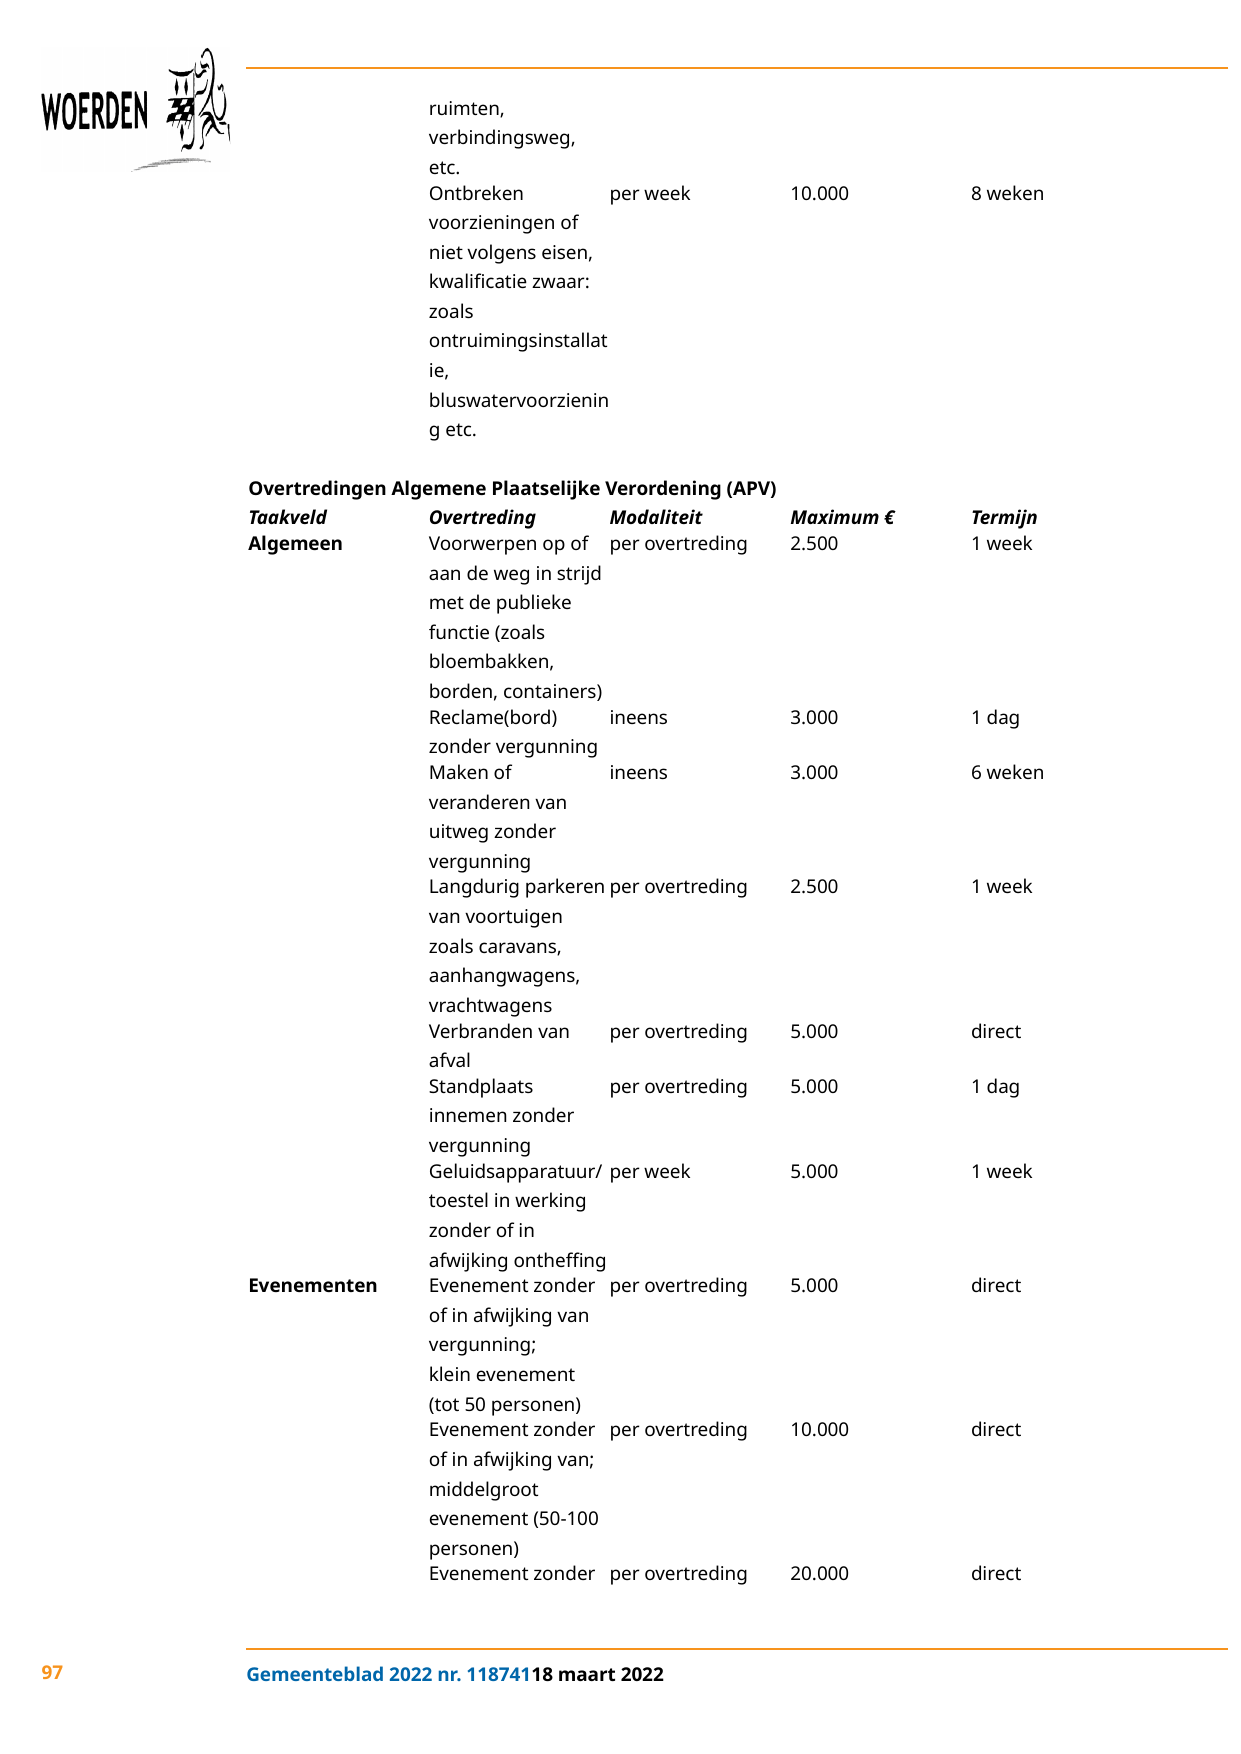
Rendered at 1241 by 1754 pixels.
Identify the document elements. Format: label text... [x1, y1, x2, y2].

table_cell 3.000 [790, 704, 971, 759]
table_cell 1 week [971, 530, 1152, 704]
table_cell Verbranden van afval [429, 1018, 609, 1073]
table_cell [790, 95, 971, 180]
table_cell per overtreding [609, 1073, 790, 1158]
table_cell 10.000 [790, 1417, 971, 1561]
table_cell [248, 1158, 429, 1272]
table_cell 1 dag [971, 704, 1152, 759]
table_header Termijn [971, 505, 1152, 530]
table_cell [248, 759, 429, 874]
table_cell 1 week [971, 874, 1152, 1018]
table_cell [248, 95, 429, 180]
table_cell [971, 95, 1152, 180]
table_cell per overtreding [609, 1018, 790, 1073]
table_header Modaliteit [609, 505, 790, 530]
table_cell 10.000 [790, 180, 971, 442]
table_header Maximum € [790, 505, 971, 530]
table_cell Voorwerpen op of aan de weg in strijd met de publieke functie (zoals bloembakken, borden, containers) [429, 530, 609, 704]
table_cell [609, 95, 790, 180]
table_cell Evenement zonder of in afwijking van vergunning; klein evenement (tot 50 personen) [429, 1273, 609, 1417]
table_cell Evenement zonder of in afwijking van; middelgroot evenement (50-100 personen) [429, 1417, 609, 1561]
table_cell 5.000 [790, 1273, 971, 1417]
table_cell 2.500 [790, 530, 971, 704]
table_cell 2.500 [790, 874, 971, 1018]
table_cell per overtreding [609, 874, 790, 1018]
table_cell ruimten, verbindingsweg, etc. [429, 95, 609, 180]
table_cell [248, 1417, 429, 1561]
table_cell Ontbreken voorzieningen of niet volgens eisen, kwalificatie zwaar: zoals ontruimingsinstallatie, bluswatervoorziening etc. [429, 180, 609, 442]
table_cell direct [971, 1273, 1152, 1417]
table_cell per overtreding [609, 1273, 790, 1417]
table_cell [248, 1073, 429, 1158]
table_cell Geluidsapparatuur/ toestel in werking zonder of in afwijking ontheffing [429, 1158, 609, 1272]
text Overtredingen Algemene Plaatselijke Verordening (APV) [248, 475, 1152, 501]
table_cell per week [609, 180, 790, 442]
table_header Taakveld [248, 505, 429, 530]
table_cell [248, 1561, 429, 1586]
table_cell [248, 704, 429, 759]
table_cell 5.000 [790, 1158, 971, 1272]
table_cell [248, 180, 429, 442]
table_cell [248, 1018, 429, 1073]
table_header Overtreding [429, 505, 609, 530]
table_cell Maken of veranderen van uitweg zonder vergunning [429, 759, 609, 874]
picture [41, 47, 231, 172]
table_cell 5.000 [790, 1073, 971, 1158]
table_cell ineens [609, 759, 790, 874]
table_cell Reclame(bord) zonder vergunning [429, 704, 609, 759]
table_cell Evenement zonder [429, 1561, 609, 1586]
table_cell per overtreding [609, 1561, 790, 1586]
table_cell Langdurig parkeren van voortuigen zoals caravans, aanhangwagens, vrachtwagens [429, 874, 609, 1018]
table_cell Standplaats innemen zonder vergunning [429, 1073, 609, 1158]
table_cell direct [971, 1417, 1152, 1561]
table_cell per overtreding [609, 530, 790, 704]
table_cell 1 week [971, 1158, 1152, 1272]
table_cell 3.000 [790, 759, 971, 874]
table_cell ineens [609, 704, 790, 759]
table_cell 20.000 [790, 1561, 971, 1586]
table_cell 1 dag [971, 1073, 1152, 1158]
table_cell [248, 874, 429, 1018]
table_cell per week [609, 1158, 790, 1272]
table_cell 6 weken [971, 759, 1152, 874]
table_cell Evenementen [248, 1273, 429, 1417]
table_cell 5.000 [790, 1018, 971, 1073]
table_cell direct [971, 1018, 1152, 1073]
table_cell Algemeen [248, 530, 429, 704]
table_cell per overtreding [609, 1417, 790, 1561]
table_cell 8 weken [971, 180, 1152, 442]
table_cell direct [971, 1561, 1152, 1586]
